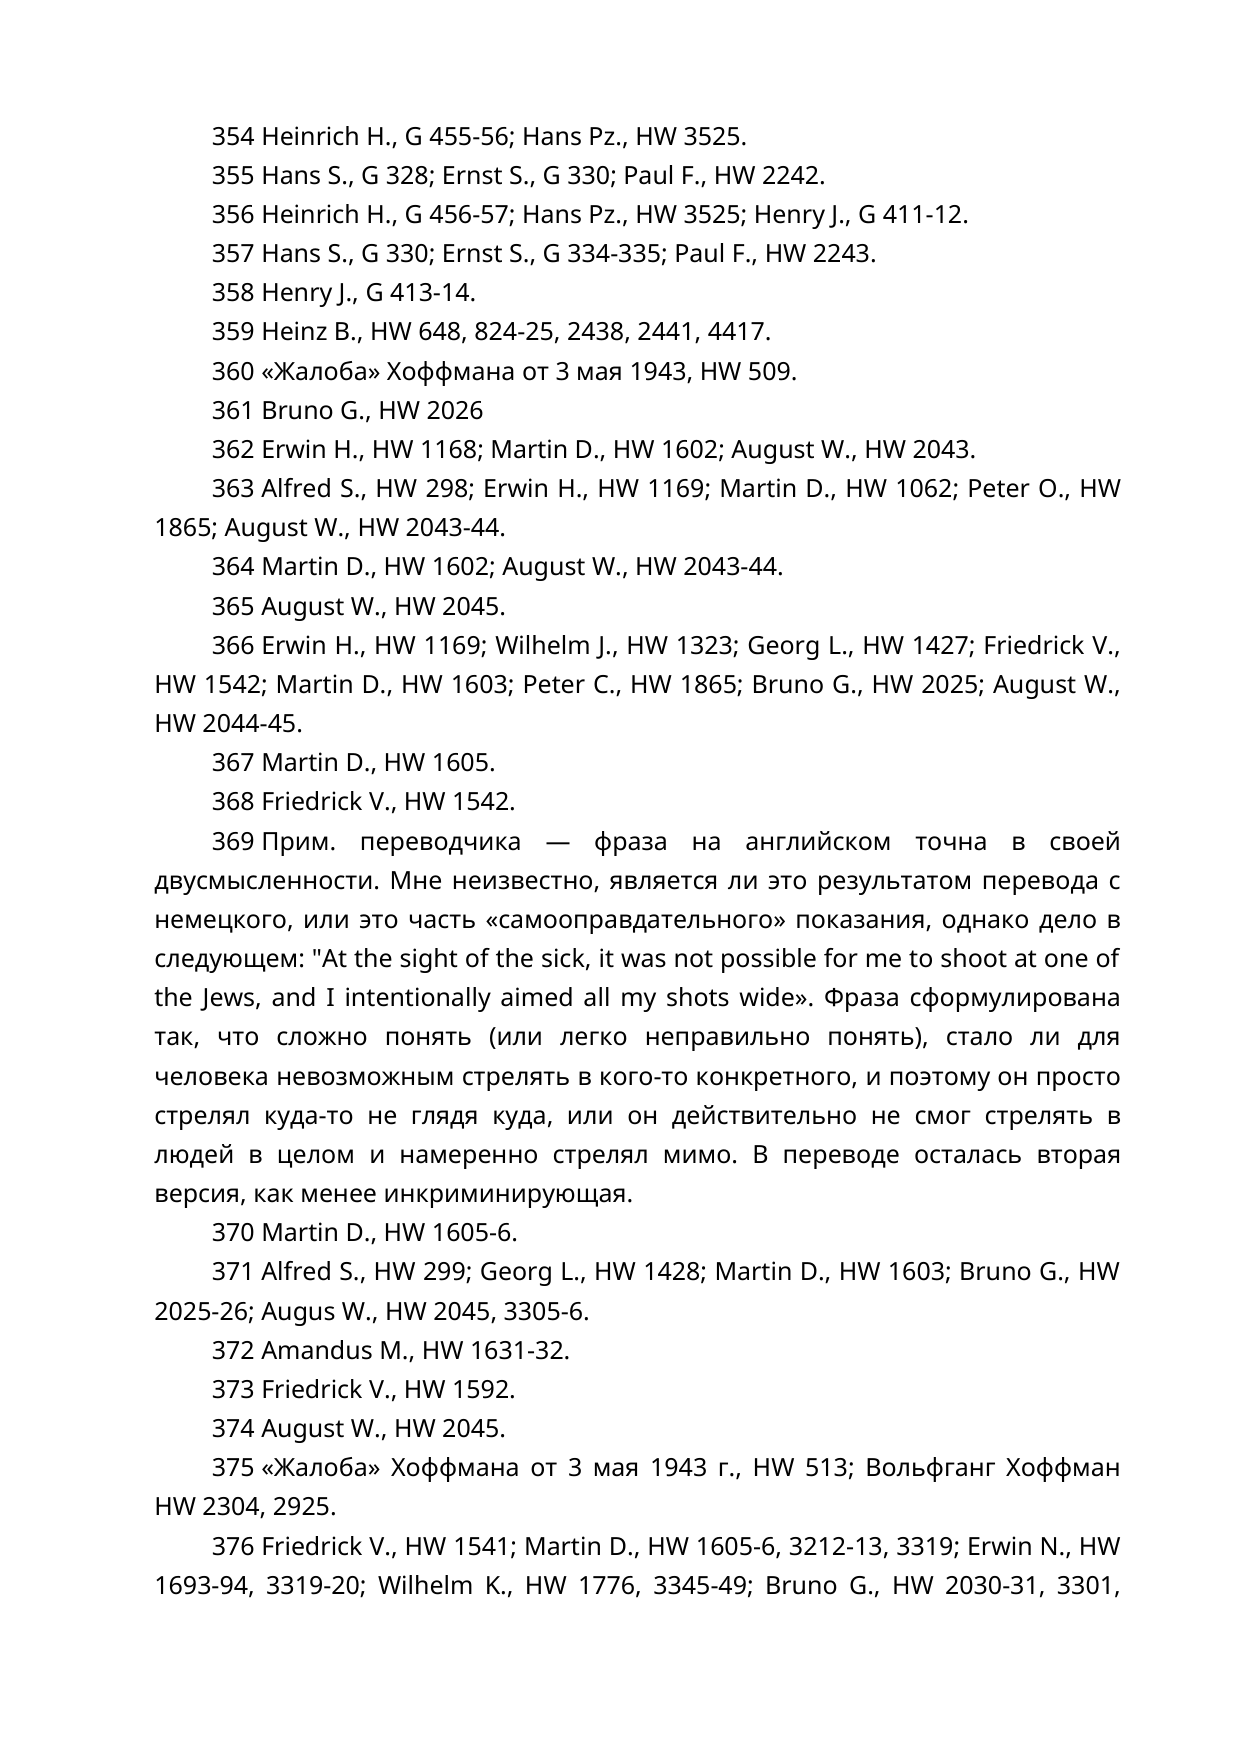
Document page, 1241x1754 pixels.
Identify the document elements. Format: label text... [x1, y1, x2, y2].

text Alfred S., HW 298; Erwin H., HW 1169; Martin D., HW 1062; Peter O., HW 1865; August W., HW 2043-44. [118, 471, 1122, 544]
text Martin D., HW 1605. [118, 745, 1122, 779]
text «Жалоба» Хоффмана от 3 мая 1943 г., HW 513; Вольфганг Хоффман HW 2304, 2925. [118, 1450, 1122, 1523]
text Hans S., G 328; Ernst S., G 330; Paul F., HW 2242. [118, 157, 1122, 191]
text Henry J., G 413-14. [118, 275, 1122, 309]
text Hans S., G 330; Ernst S., G 334-335; Paul F., HW 2243. [118, 236, 1122, 270]
text Heinz B., HW 648, 824-25, 2438, 2441, 4417. [118, 314, 1122, 348]
text Heinrich H., G 455-56; Hans Pz., HW 3525. [118, 118, 1122, 152]
text Alfred S., HW 299; Georg L., HW 1428; Martin D., HW 1603; Bruno G., HW 2025-26; Augus W., HW 2045, 3305-6. [118, 1254, 1122, 1327]
text Heinrich H., G 456-57; Hans Pz., HW 3525; Henry J., G 411-12. [118, 196, 1122, 231]
text Прим. переводчика — фраза на английском точна в своей двусмысленности. Мне неизвестно, является ли это результатом перевода с немецкого, или это часть «самооправдательного» показания, однако дело в следующем: "At the sight of the sick, it was not possible for me to shoot at one of the Jews, and I intentionally aimed all my shots wide». Фраза сформулирована так, что сложно понять (или легко неправильно понять), стало ли для человека невозможным стрелять в кого-то конкретного, и поэтому он просто стрелял куда-то не глядя куда, или он действительно не смог стрелять в людей в целом и намеренно стрелял мимо. В переводе осталась вторая версия, как менее инкриминирующая. [118, 823, 1122, 1210]
text Erwin H., HW 1168; Martin D., HW 1602; August W., HW 2043. [118, 431, 1122, 466]
text Friedrick V., HW 1542. [118, 784, 1122, 818]
text Friedrick V., HW 1541; Martin D., HW 1605-6, 3212-13, 3319; Erwin N., HW 1693-94, 3319-20; Wilhelm K., HW 1776, 3345-49; Bruno G., HW 2030-31, 3301, [118, 1528, 1122, 1601]
text Amandus M., HW 1631-32. [118, 1332, 1122, 1366]
text August W., HW 2045. [118, 588, 1122, 622]
text Martin D., HW 1602; August W., HW 2043-44. [118, 549, 1122, 583]
text Bruno G., HW 2026 [118, 392, 1122, 426]
text Friedrick V., HW 1592. [118, 1371, 1122, 1406]
text August W., HW 2045. [118, 1411, 1122, 1445]
text «Жалоба» Хоффмана от 3 мая 1943, HW 509. [118, 353, 1122, 387]
text Martin D., HW 1605-6. [118, 1215, 1122, 1249]
text Erwin H., HW 1169; Wilhelm J., HW 1323; Georg L., HW 1427; Friedrick V., HW 1542; Martin D., HW 1603; Peter C., HW 1865; Bruno G., HW 2025; August W., HW 2044-45. [118, 627, 1122, 740]
